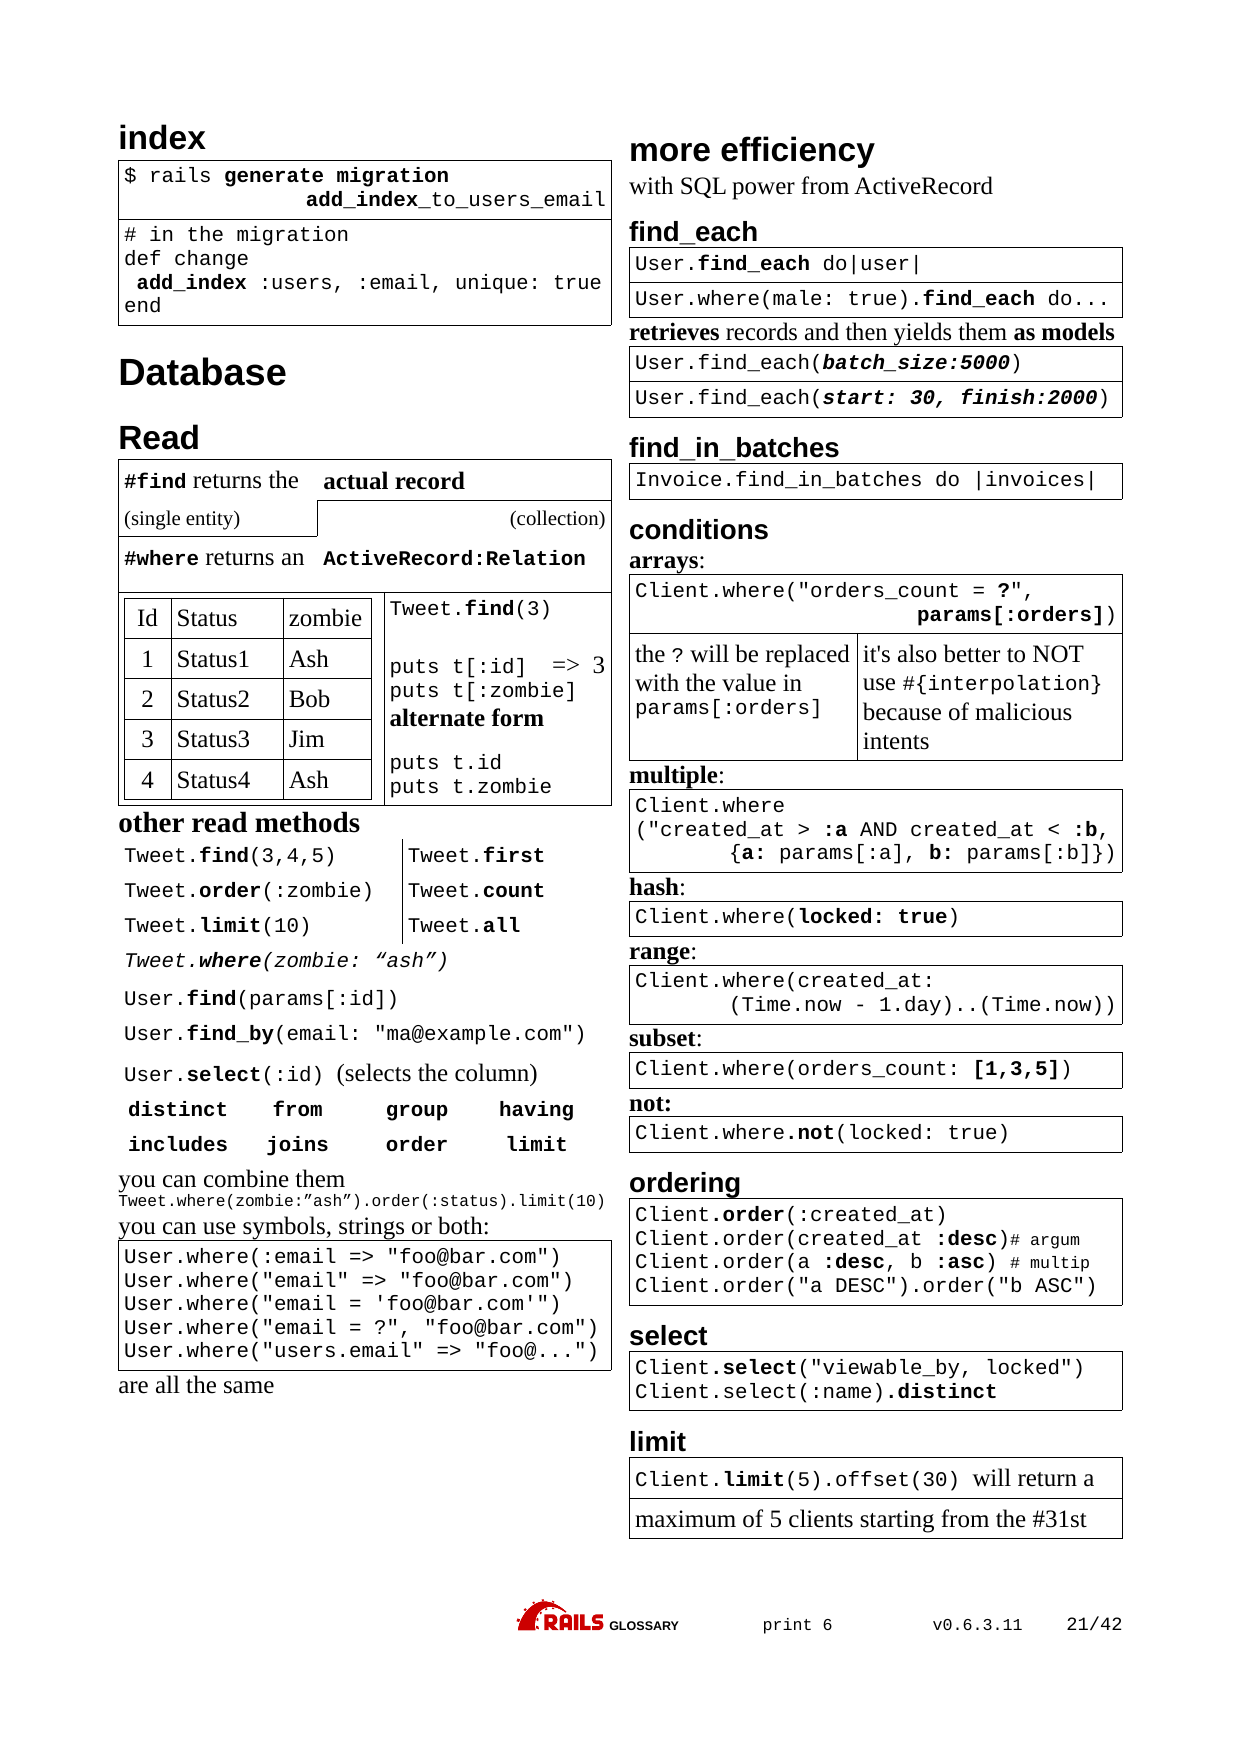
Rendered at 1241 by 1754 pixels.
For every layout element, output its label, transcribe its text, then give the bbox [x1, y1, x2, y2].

text retrieves records and then yields them as models [629, 318, 1122, 346]
table_cell Tweet.where(zombie: “ash”) [118, 944, 596, 982]
text other read methods [118, 806, 611, 839]
table_header Client.limit(5).offset(30) will return a [630, 1458, 1122, 1498]
table_header Invoice.find_in_batches do |invoices| [630, 464, 1122, 498]
table_cell # in the migration def change add_index :users, :email, unique: true end [119, 220, 611, 325]
table_cell (collection) [318, 501, 611, 536]
text subset: [629, 1025, 1122, 1052]
table_cell Status1 [172, 639, 283, 678]
table_cell Tweet.count [403, 874, 596, 909]
table_cell order [357, 1129, 477, 1164]
table_cell User.find_by(email: "ma@example.com") [118, 1018, 596, 1052]
table_cell joins [238, 1129, 357, 1164]
table_header Client.where("orders_count = ?", params[:orders]) [630, 575, 1122, 633]
table_cell it's also better to NOT use #{interpolation} because of malicious intents [858, 634, 1122, 760]
text you can use symbols, strings or both: [118, 1211, 611, 1240]
table_header Tweet.find(3,4,5) [118, 839, 402, 874]
table_header Tweet.first [403, 839, 596, 874]
text you can combine them [118, 1164, 611, 1192]
table_cell 1 [125, 639, 171, 678]
table_cell 4 [125, 760, 171, 799]
table_header Client.select("viewable_by, locked") Client.select(:name).distinct [630, 1352, 1122, 1410]
table_cell ActiveRecord:Relation [317, 536, 611, 592]
text range: [629, 937, 1122, 964]
table_header [119, 593, 384, 805]
table_cell limit [477, 1129, 596, 1164]
subtitle Read [118, 418, 611, 456]
subtitle Database [118, 350, 611, 393]
table_cell 2 [125, 679, 171, 719]
table_cell Bob [284, 679, 371, 719]
text with SQL power from ActiveRecord [629, 171, 1122, 200]
table_cell Status4 [172, 760, 283, 799]
table_header Client.where.not(locked: true) [630, 1117, 1122, 1152]
table_header Status [172, 599, 283, 638]
text Tweet.where(zombie:”ash”).order(:status).limit(10) [118, 1192, 611, 1211]
subtitle select [629, 1319, 1122, 1351]
subtitle find_in_batches [629, 431, 1122, 463]
text not: [629, 1089, 1122, 1116]
table_header Client.where(locked: true) [630, 902, 1122, 936]
text are all the same [118, 1371, 611, 1399]
table_cell from [238, 1094, 357, 1129]
subtitle limit [629, 1425, 1122, 1457]
subtitle more efficiency [629, 130, 1122, 168]
table_cell User.where(male: true).find_each do... [630, 283, 1122, 317]
table_cell the ? will be replaced with the value in params[:orders] [630, 634, 857, 760]
table_cell having [477, 1094, 596, 1129]
text multiple: [629, 761, 1122, 789]
table_cell maximum of 5 clients starting from the #31st [630, 1499, 1122, 1538]
table_cell includes [118, 1129, 238, 1164]
table_cell User.find_each(start: 30, finish:2000) [630, 382, 1122, 417]
subtitle ordering [629, 1166, 1122, 1198]
table_header Tweet.find(3) puts t[:id] => 3 puts t[:zombie] alternate form puts t.id puts t.zombie [385, 593, 611, 805]
table_header Client.where(orders_count: [1,3,5]) [630, 1053, 1122, 1087]
table_header $ rails generate migration add_index_to_users_email [119, 161, 611, 218]
table_cell Jim [284, 720, 371, 759]
table_cell 3 [125, 720, 171, 759]
table_cell Status2 [172, 679, 283, 719]
table_cell User.select(:id) (selects the column) [118, 1053, 596, 1093]
table_cell Ash [284, 760, 371, 799]
table_cell Ash [284, 639, 371, 678]
subtitle index [118, 118, 611, 157]
table_header #find returns the [119, 460, 317, 500]
subtitle conditions [629, 513, 1122, 545]
table_cell #where returns an [119, 537, 317, 592]
table_cell Tweet.limit(10) [118, 909, 402, 944]
table_header User.find_each(batch_size:5000) [630, 347, 1122, 381]
table_header Client.where ("created_at > :a AND created_at < :b, {a: params[:a], b: params[:b]}) [630, 790, 1122, 872]
text hash: [629, 873, 1122, 901]
table_cell User.find(params[:id]) [118, 982, 596, 1017]
table_header User.where(:email => "foo@bar.com") User.where("email" => "foo@bar.com") User.where("email = 'foo@bar.com'") User.where("email = ?", "foo@bar.com") User.where("users.email" => "foo@...") [119, 1241, 611, 1370]
table_header zombie [284, 599, 371, 638]
table_header Client.where(created_at: (Time.now - 1.day)..(Time.now)) [630, 966, 1122, 1023]
table_cell (single entity) [119, 500, 317, 536]
table_header User.find_each do|user| [630, 248, 1122, 282]
table_cell Tweet.order(:zombie) [118, 874, 402, 909]
table_header actual record [317, 460, 611, 500]
table_header Client.order(:created_at) Client.order(created_at :desc)# argum Client.order(a :desc, b :asc) # multip Client.order("a DESC").order("b ASC") [630, 1199, 1122, 1304]
table_cell group [357, 1094, 477, 1129]
table_header Id [125, 599, 171, 638]
table_cell distinct [118, 1094, 238, 1129]
text arrays: [629, 545, 1122, 574]
table_cell Status3 [172, 720, 283, 759]
table_cell Tweet.all [403, 909, 596, 944]
subtitle find_each [629, 215, 1122, 247]
